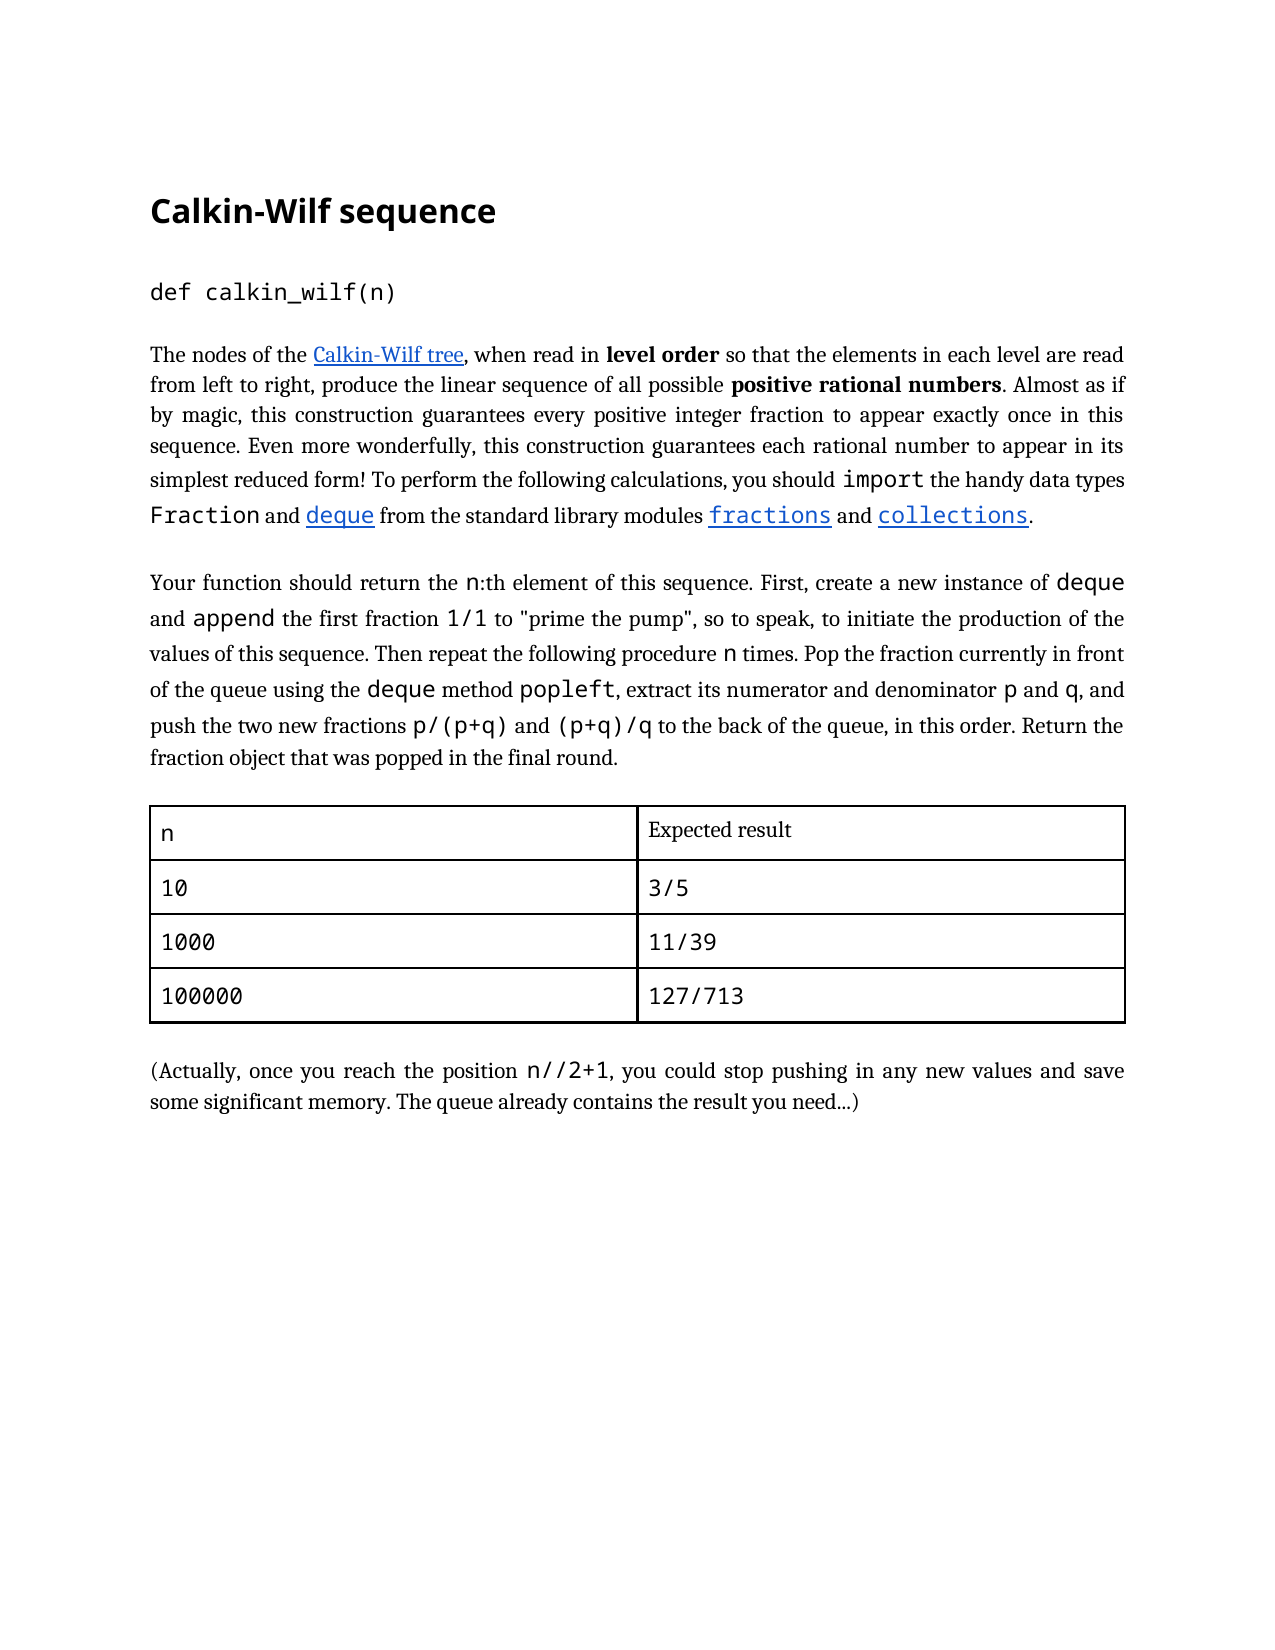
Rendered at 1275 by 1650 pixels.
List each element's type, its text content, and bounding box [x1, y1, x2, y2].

table_cell 127/713 [639, 969, 1124, 1021]
table_cell 10 [151, 861, 636, 913]
table_header n [151, 807, 636, 859]
text (Actually, once you reach the position n//2+1, you could stop pushing in any new values and save some significant memory. The queue already contains the result you need...) [150, 1054, 1125, 1115]
text Your function should return the n:th element of this sequence. First, create a new instance of deque and append the first fraction 1/1 to "prime the pump", so to speak, to initiate the production of the values of this sequence. Then repeat the following procedure n times. Pop the fraction currently in front of the queue using the deque method popleft, extract its numerator and denominator p and q, and push the two new fractions p/(p+q) and (p+q)/q to the back of the queue, in this order. Return the fraction object that was popped in the final round. [150, 566, 1125, 771]
table_cell 1000 [151, 915, 636, 967]
table_cell 3/5 [639, 861, 1124, 913]
text The nodes of the Calkin-Wilf tree, when read in level order so that the elements in each level are read from left to right, produce the linear sequence of all possible positive rational numbers. Almost as if by magic, this construction guarantees every positive integer fraction to appear exactly once in this sequence. Even more wonderfully, this construction guarantees each rational number to appear in its simplest reduced form! To perform the following calculations, you should import the handy data types Fraction and deque from the standard library modules fractions and collections. [150, 342, 1125, 531]
text def calkin_wilf(n) [150, 276, 1125, 307]
subtitle Calkin-Wilf sequence [150, 187, 1125, 233]
table_cell 100000 [151, 969, 636, 1021]
table_header Expected result [639, 807, 1124, 859]
table_cell 11/39 [639, 915, 1124, 967]
